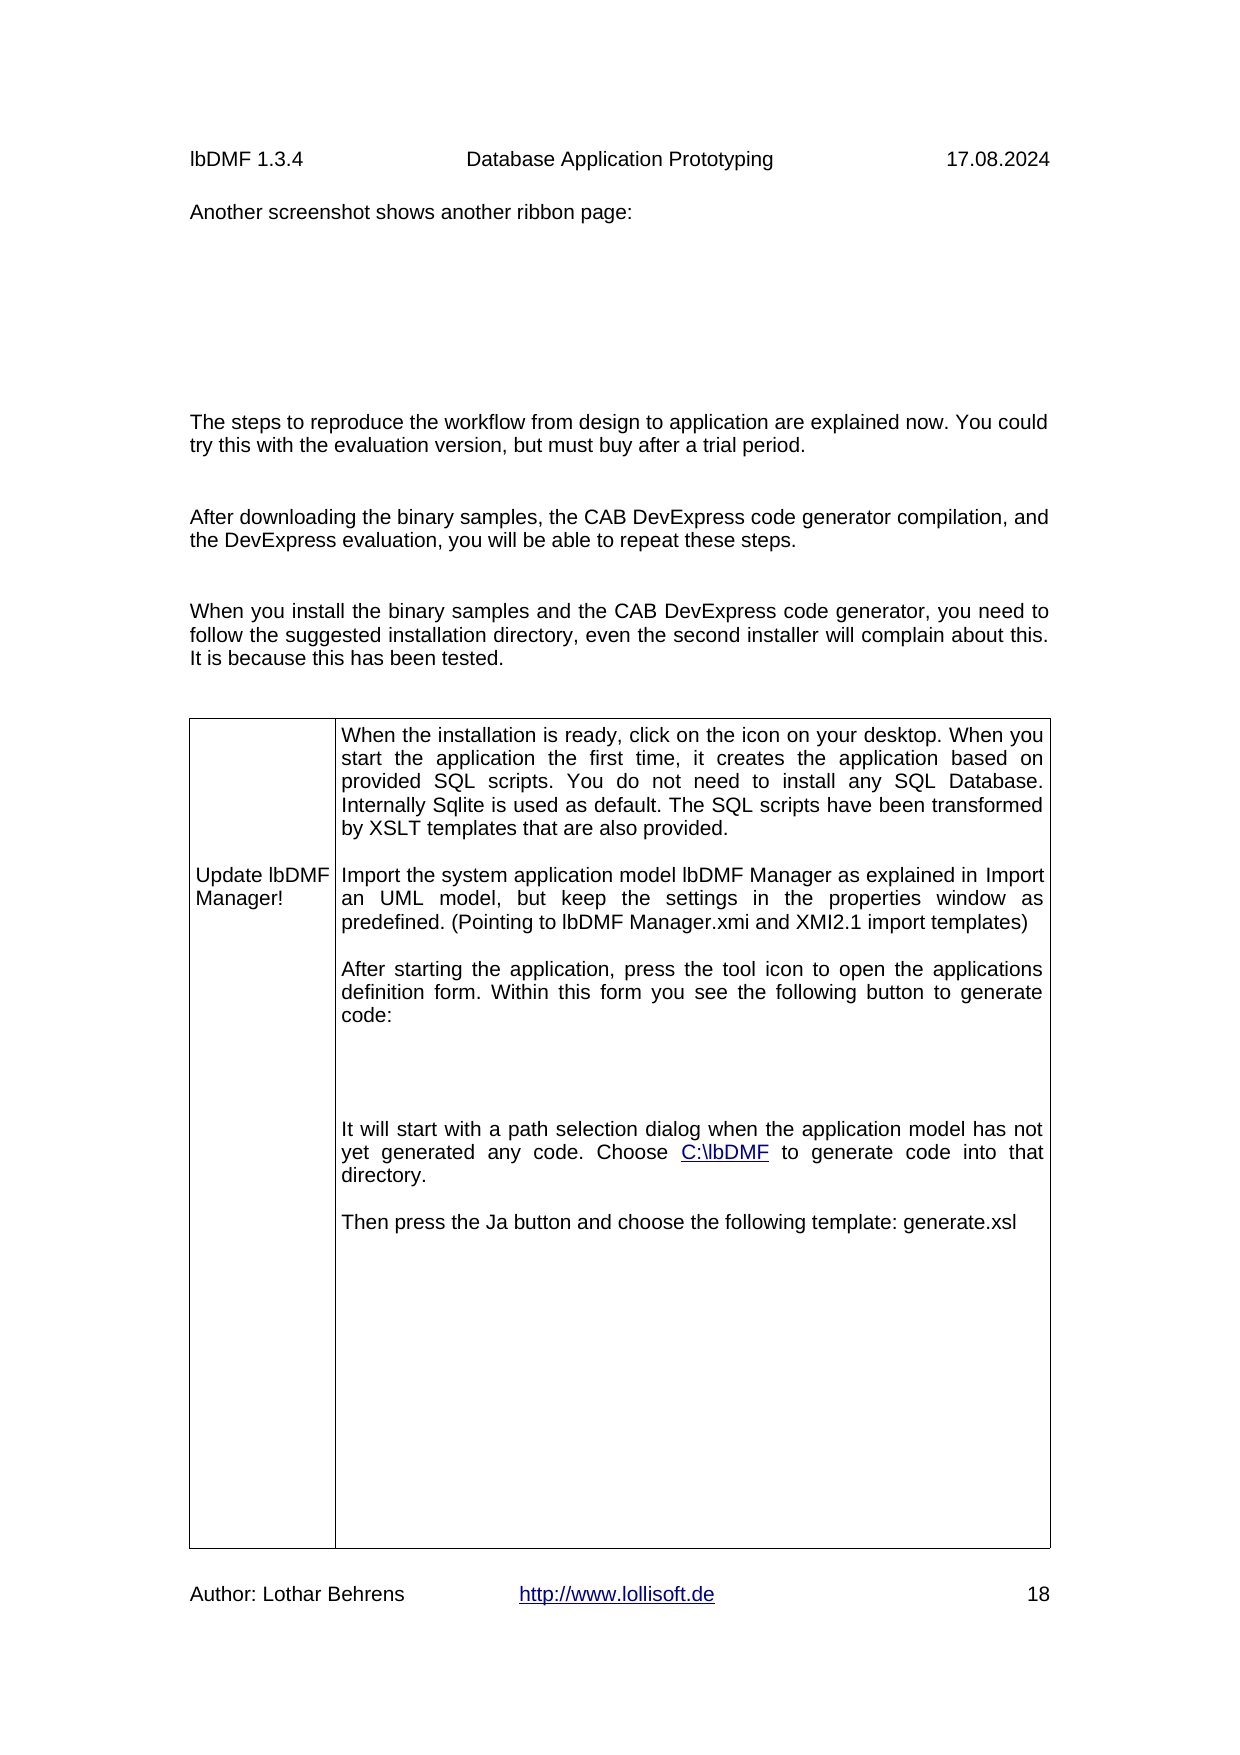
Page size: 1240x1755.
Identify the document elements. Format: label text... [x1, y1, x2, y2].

table_cell Update lbDMF Manager! [190, 858, 335, 952]
table_cell Then press the Ja button and choose the following template: generate.xsl [336, 1205, 1050, 1548]
table_header When the installation is ready, click on the icon on your desktop. When you start the application the first time, it creates the application based on provided SQL scripts. You do not need to install any SQL Database. Internally Sqlite is used as default. The SQL scripts have been transformed by XSLT templates that are also provided. [336, 719, 1050, 858]
table_cell [190, 1205, 335, 1548]
table_cell [190, 952, 335, 1205]
table_header [190, 719, 335, 858]
table_cell Import the system application model lbDMF Manager as explained in Import an UML model, but keep the settings in the properties window as predefined. (Pointing to lbDMF Manager.xmi and XMI2.1 import templates) [336, 858, 1050, 952]
text When you install the binary samples and the CAB DevExpress code generator, you need to follow the suggested installation directory, even the second installer will complain about this. It is because this has been tested. [189, 600, 1050, 669]
text Another screenshot shows another ribbon page: [189, 201, 1050, 224]
table_cell After starting the application, press the tool icon to open the applications definition form. Within this form you see the following button to generate code: It will start with a path selection dialog when the application model has not yet generated any code. Choose C:\lbDMF to generate code into that directory. [336, 952, 1050, 1205]
text After downloading the binary samples, the CAB DevExpress code generator compilation, and the DevExpress evaluation, you will be able to repeat these steps. [189, 505, 1050, 552]
text The steps to reproduce the workflow from design to application are explained now. You could try this with the evaluation version, but must buy after a trial period. [189, 411, 1050, 457]
